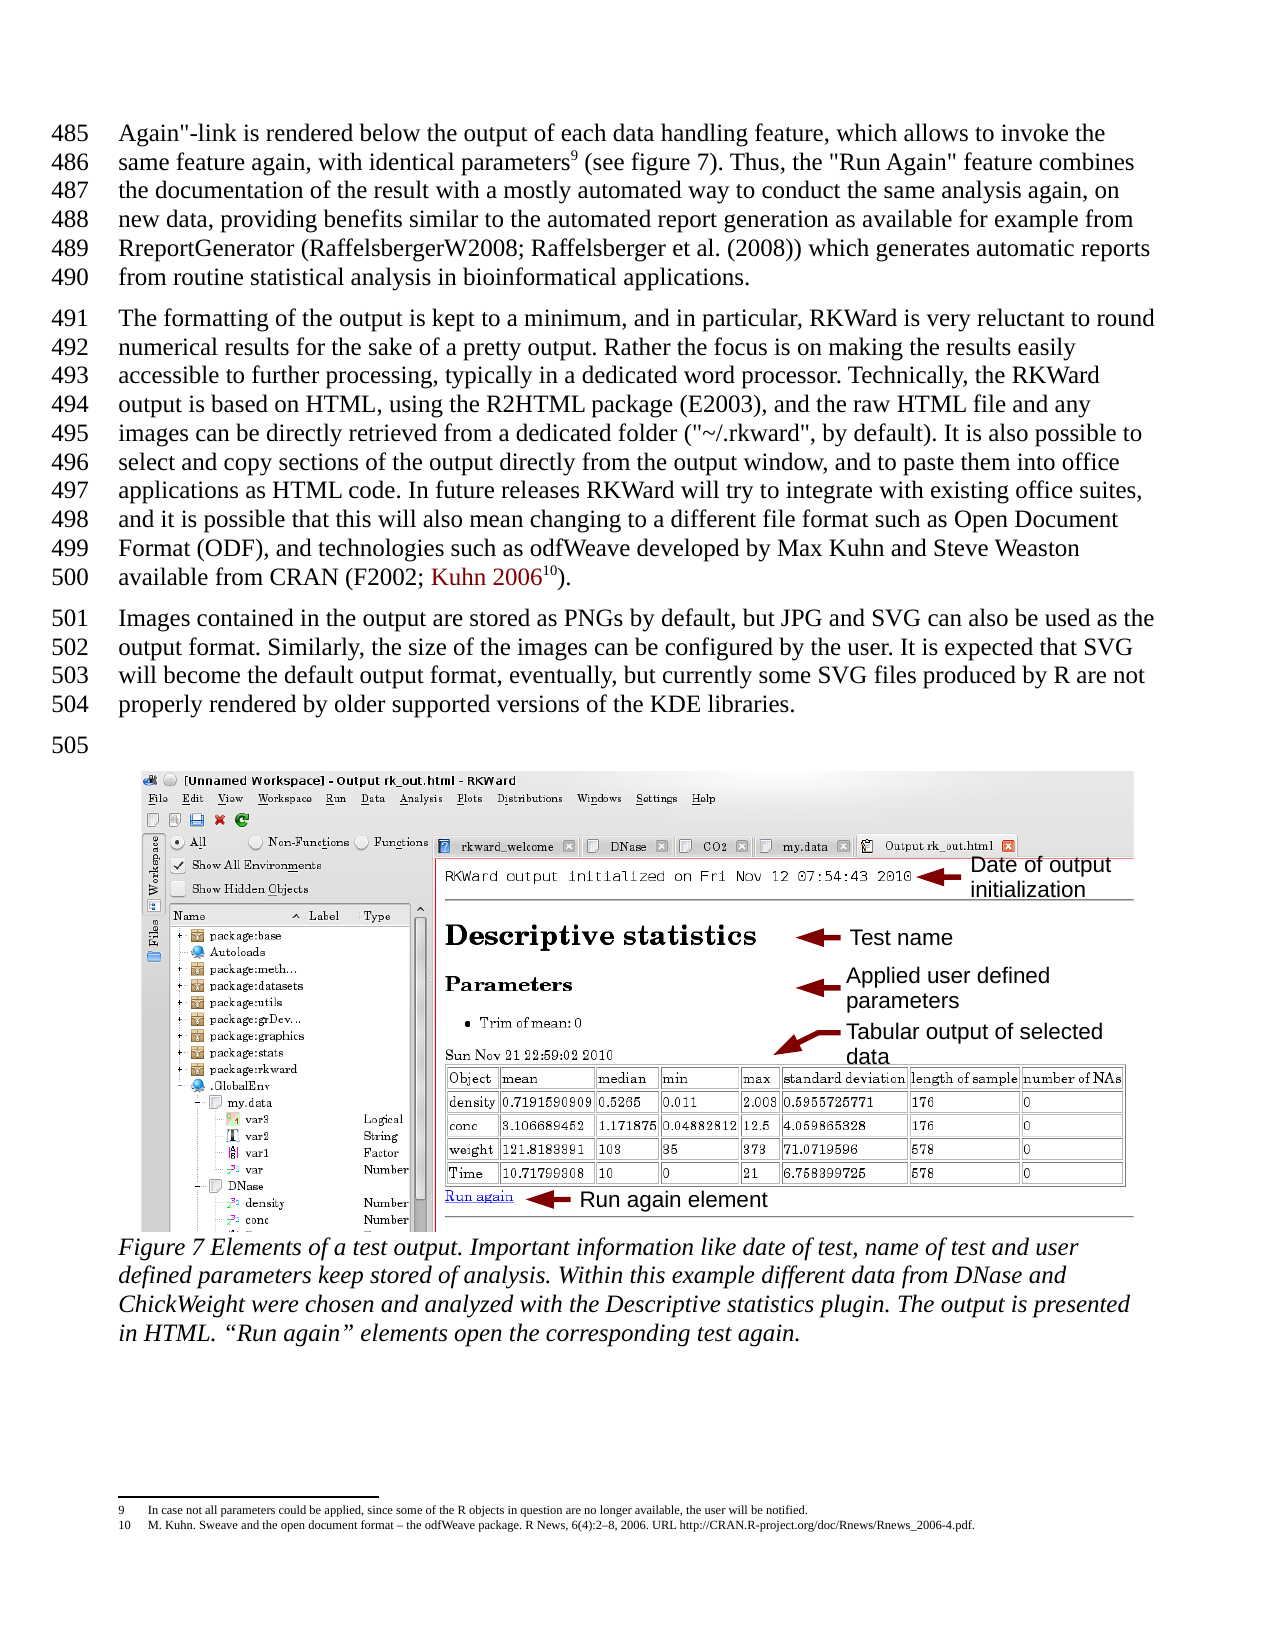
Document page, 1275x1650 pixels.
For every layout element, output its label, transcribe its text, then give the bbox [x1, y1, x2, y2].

text In case not all parameters could be applied, since some of the R objects in question are no longer available, the user will be notified. [118, 1503, 1157, 1517]
text M. Kuhn. Sweave and the open document format – the odfWeave package. R News, 6(4):2–8, 2006. URL http://CRAN.R-project.org/doc/Rnews/Rnews_2006-4.pdf. [118, 1517, 1157, 1532]
text Figure 7 Elements of a test output. Important information like date of test, name of test and user defined parameters keep stored of analysis. Within this example different data from DNase and ChickWeight were chosen and analyzed with the Descriptive statistics plugin. The output is presented in HTML. “Run again” elements open the corresponding test again. [118, 784, 1157, 1347]
text Again"-link is rendered below the output of each data handling feature, which allows to invoke the same feature again, with identical parameters (see figure 7). Thus, the "Run Again" feature combines the documentation of the result with a mostly automated way to conduct the same analysis again, on new data, providing benefits similar to the automated report generation as available for example from RreportGenerator (RaffelsbergerW2008; Raffelsberger et al. (2008)) which generates automatic reports from routine statistical analysis in bioinformatical applications. [118, 118, 1157, 291]
text The formatting of the output is kept to a minimum, and in particular, RKWard is very reluctant to round numerical results for the sake of a pretty output. Rather the focus is on making the results easily accessible to further processing, typically in a dedicated word processor. Technically, the RKWard output is based on HTML, using the R2HTML package (E2003), and the raw HTML file and any images can be directly retrieved from a dedicated folder ("~/.rkward", by default). It is also possible to select and copy sections of the output directly from the output window, and to paste them into office applications as HTML code. In future releases RKWard will try to integrate with existing office suites, and it is possible that this will also mean changing to a different file format such as Open Document Format (ODF), and technologies such as odfWeave developed by Max Kuhn and Steve Weaston available from CRAN (F2002; Kuhn 2006). [118, 303, 1157, 591]
text Images contained in the output are stored as PNGs by default, but JPG and SVG can also be used as the output format. Similarly, the size of the images can be configured by the user. It is expected that SVG will become the default output format, eventually, but currently some SVG files produced by R are not properly rendered by older supported versions of the KDE libraries. [118, 603, 1157, 718]
